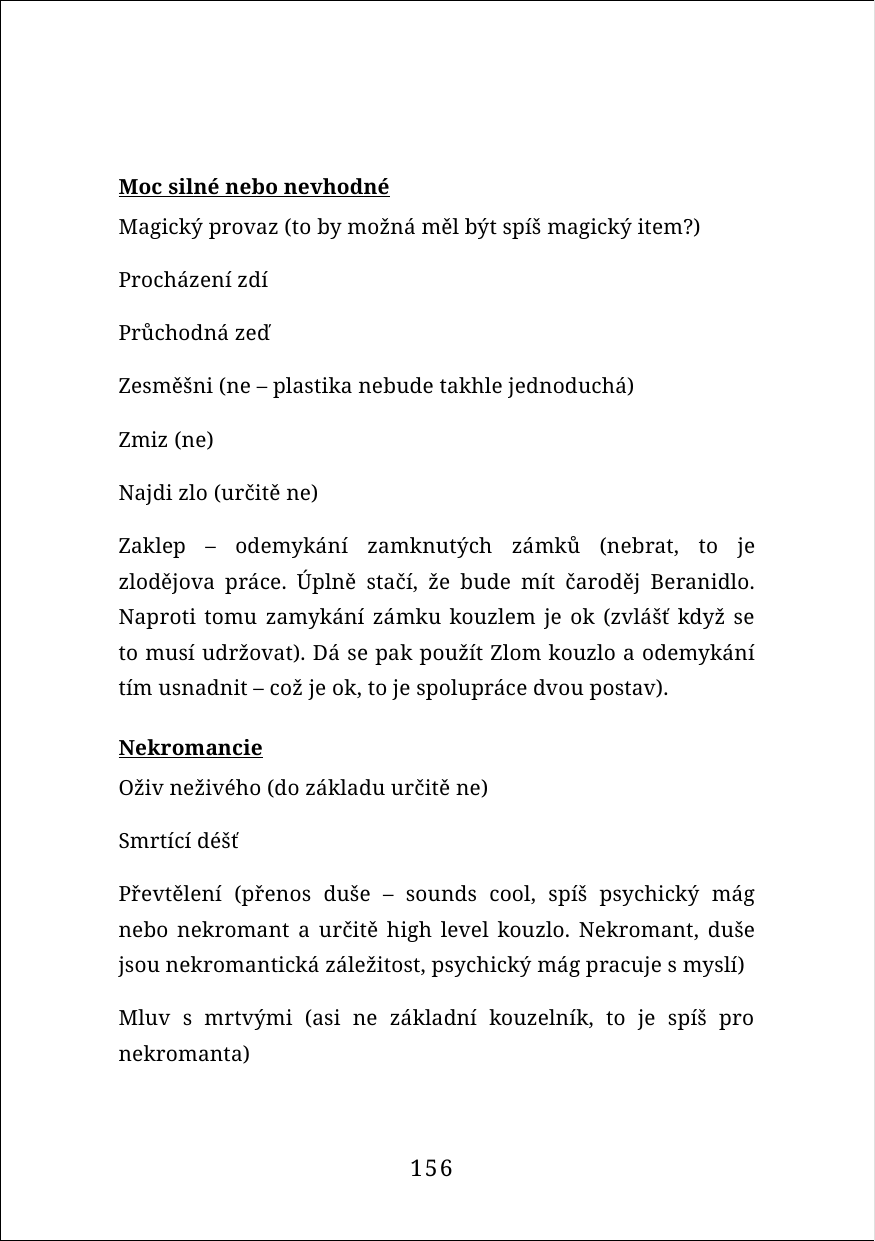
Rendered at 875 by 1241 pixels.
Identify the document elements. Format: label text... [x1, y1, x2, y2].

text Oživ neživého (do základu určitě ne) [118, 773, 756, 801]
text Zesměšni (ne – plastika nebude takhle jednoduchá) [118, 372, 756, 400]
text Mluv s mrtvými (asi ne základní kouzelník, to je spíš pro nekromanta) [118, 1003, 756, 1067]
text Smrtící déšť [118, 826, 756, 854]
text Průchodná zeď [118, 318, 756, 347]
text Převtělení (přenos duše – sounds cool, spíš psychický mág nebo nekromant a určitě high level kouzlo. Nekromant, duše jsou nekromantická záležitost, psychický mág pracuje s myslí) [118, 879, 756, 979]
text Najdi zlo (určitě ne) [118, 478, 756, 507]
text Zaklep – odemykání zamknutých zámků (nebrat, to je zlodějova práce. Úplně stačí, že bude mít čaroděj Beranidlo. Naproti tomu zamykání zámku kouzlem je ok (zvlášť když se to musí udržovat). Dá se pak použít Zlom kouzlo a odemykání tím usnadnit – což je ok, to je spolupráce dvou postav). [118, 531, 756, 702]
subtitle Moc silné nebo nevhodné [118, 172, 756, 200]
text Zmiz (ne) [118, 425, 756, 453]
text Procházení zdí [118, 265, 756, 294]
subtitle Nekromancie [118, 733, 756, 761]
text Magický provaz (to by možná měl být spíš magický item?) [118, 212, 756, 240]
